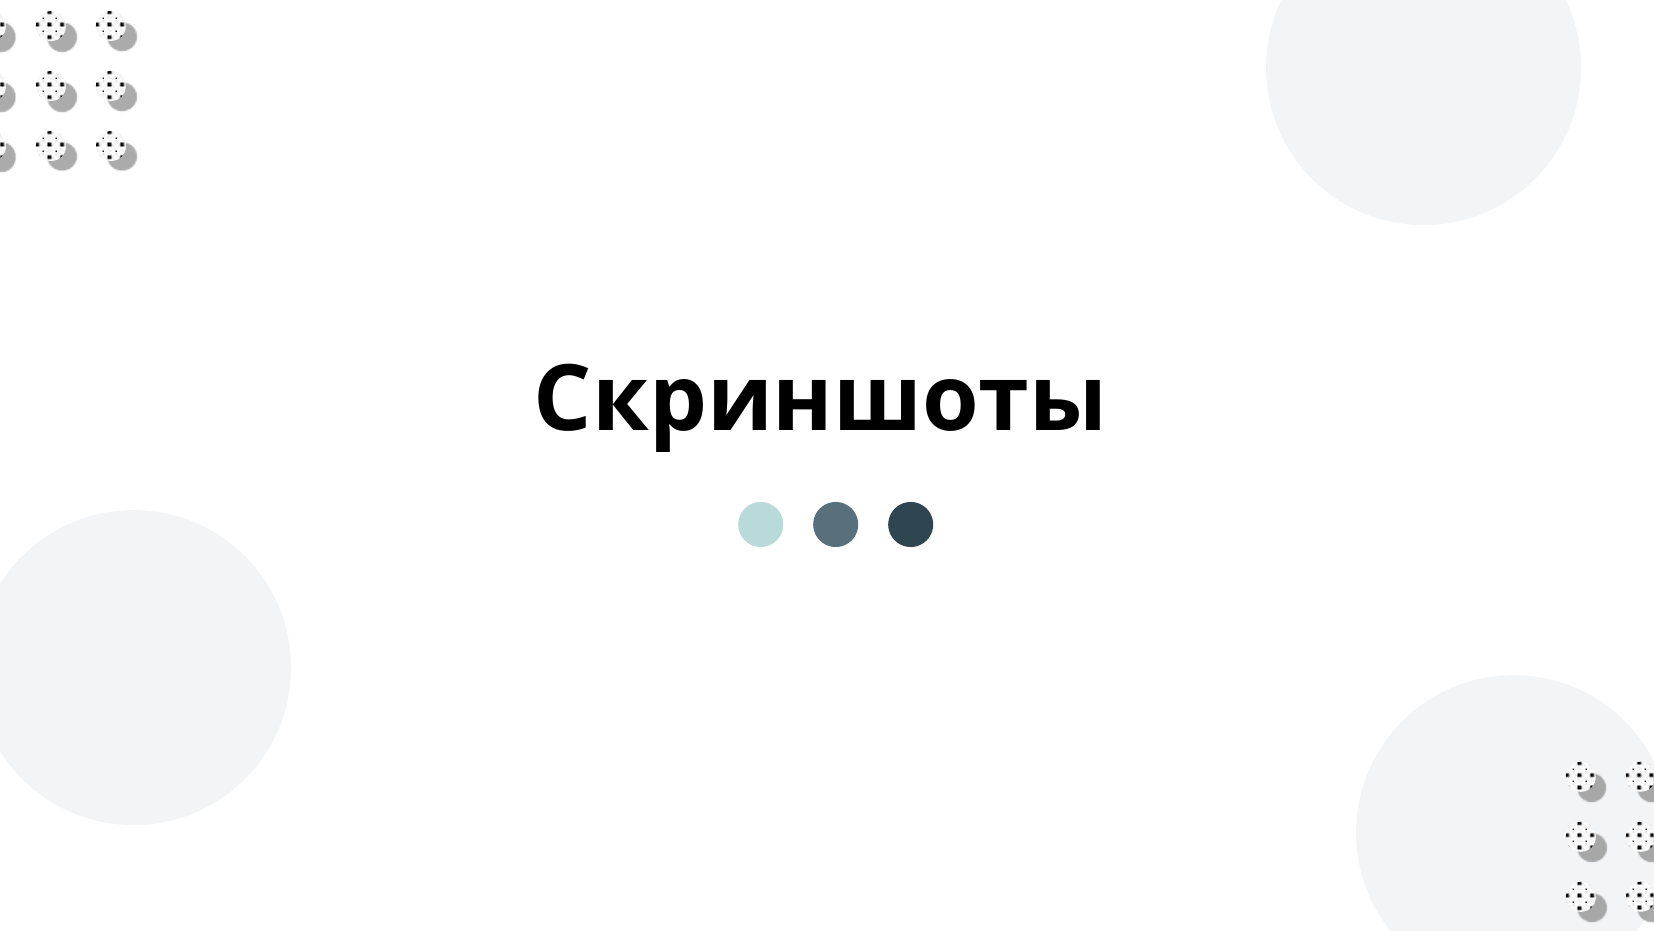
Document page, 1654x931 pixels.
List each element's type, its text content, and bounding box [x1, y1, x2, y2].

picture [95, 130, 127, 162]
text_box [888, 501, 934, 548]
picture [1565, 821, 1596, 852]
picture [0, 133, 7, 159]
picture [1625, 881, 1654, 912]
picture [0, 14, 6, 39]
picture [1565, 761, 1596, 792]
picture [1565, 881, 1596, 912]
text_box [738, 501, 784, 548]
text_box [813, 501, 859, 548]
picture [0, 74, 6, 99]
picture [35, 70, 66, 102]
picture [95, 70, 126, 101]
picture [35, 130, 67, 162]
picture [1625, 821, 1654, 852]
picture [95, 10, 126, 41]
picture [1625, 761, 1654, 792]
picture [35, 11, 66, 42]
title Скриншоты [76, 317, 1565, 473]
